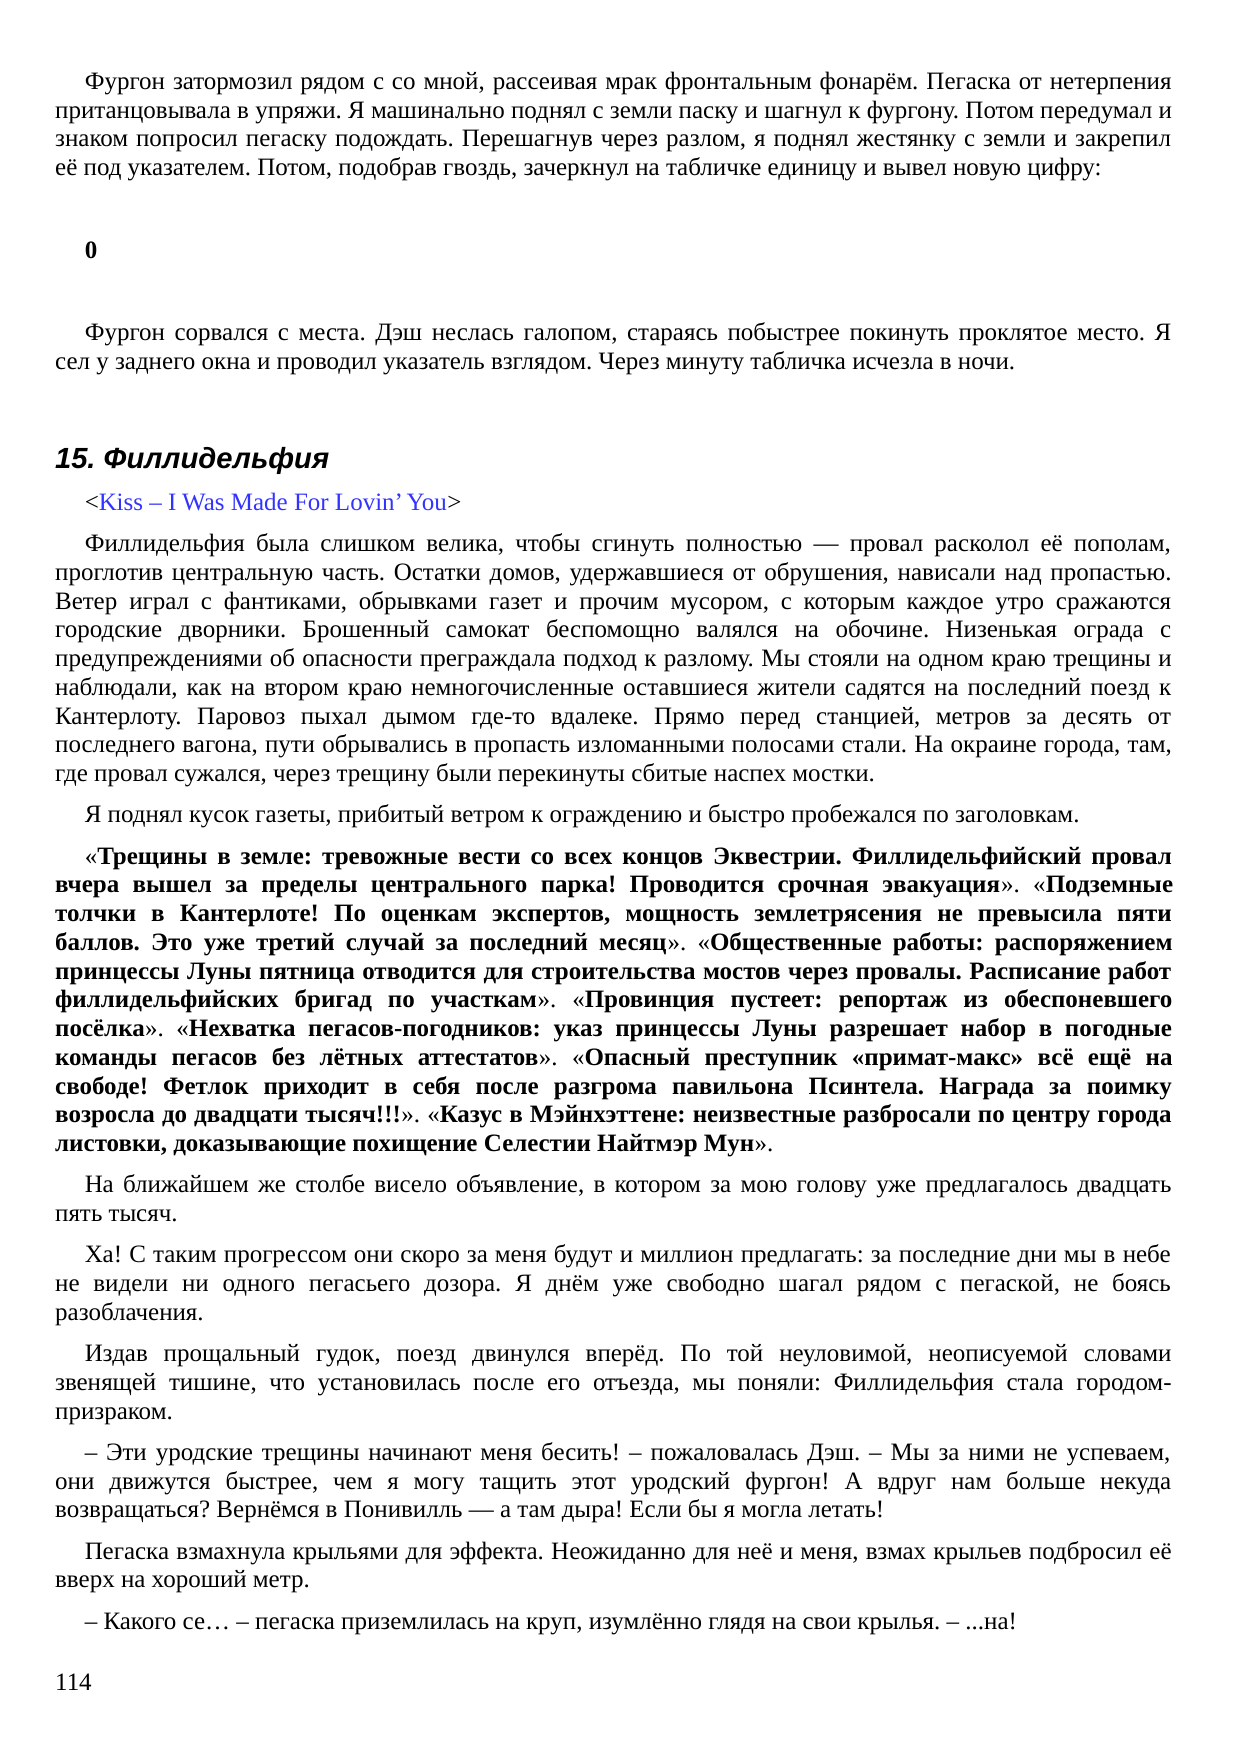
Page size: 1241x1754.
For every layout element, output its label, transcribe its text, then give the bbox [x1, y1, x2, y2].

text Пегаска взмахнула крыльями для эффекта. Неожиданно для неё и меня, взмах крыльев подбросил её вверх на хороший метр. [55, 1536, 1173, 1593]
text – Какого се… – пегаска приземлилась на круп, изумлённо глядя на свои крылья. – ...на! [55, 1606, 1173, 1634]
text 0 [55, 235, 1173, 263]
text На ближайшем же столбе висело объявление, в котором за мою голову уже предлагалось двадцать пять тысяч. [55, 1169, 1173, 1227]
text Фургон затормозил рядом с со мной, рассеивая мрак фронтальным фонарём. Пегаска от нетерпения пританцовывала в упряжи. Я машинально поднял с земли паску и шагнул к фургону. Потом передумал и знаком попросил пегаску подождать. Перешагнув через разлом, я поднял жестянку с земли и закрепил её под указателем. Потом, подобрав гвоздь, зачеркнул на табличке единицу и вывел новую цифру: [55, 66, 1173, 181]
text Ха! С таким прогрессом они скоро за меня будут и миллион предлагать: за последние дни мы в небе не видели ни одного пегасьего дозора. Я днём уже свободно шагал рядом с пегаской, не боясь разоблачения. [55, 1239, 1173, 1326]
text <Kiss – I Was Made For Lovin’ You> [55, 487, 1173, 516]
text Я поднял кусок газеты, прибитый ветром к ограждению и быстро пробежался по заголовкам. [55, 799, 1173, 828]
text Издав прощальный гудок, поезд двинулся вперёд. По той неуловимой, неописуемой словами звенящей тишине, что установилась после его отъезда, мы поняли: Филлидельфия стала городом-призраком. [55, 1338, 1173, 1424]
subtitle 15. Филлидельфия [55, 441, 1173, 474]
text Фургон сорвался с места. Дэш неслась галопом, стараясь побыстрее покинуть проклятое место. Я сел у заднего окна и проводил указатель взглядом. Через минуту табличка исчезла в ночи. [55, 317, 1173, 375]
text – Эти уродские трещины начинают меня бесить! – пожаловалась Дэш. – Мы за ними не успеваем, они движутся быстрее, чем я могу тащить этот уродский фургон! А вдруг нам больше некуда возвращаться? Вернёмся в Понивилль — а там дыра! Если бы я могла летать! [55, 1437, 1173, 1523]
text Филлидельфия была слишком велика, чтобы сгинуть полностью — провал расколол её пополам, проглотив центральную часть. Остатки домов, удержавшиеся от обрушения, нависали над пропастью. Ветер играл с фантиками, обрывками газет и прочим мусором, с которым каждое утро сражаются городские дворники. Брошенный самокат беспомощно валялся на обочине. Низенькая ограда с предупреждениями об опасности преграждала подход к разлому. Мы стояли на одном краю трещины и наблюдали, как на втором краю немногочисленные оставшиеся жители садятся на последний поезд к Кантерлоту. Паровоз пыхал дымом где-то вдалеке. Прямо перед станцией, метров за десять от последнего вагона, пути обрывались в пропасть изломанными полосами стали. На окраине города, там, где провал сужался, через трещину были перекинуты сбитые наспех мостки. [55, 528, 1173, 787]
text «Трещины в земле: тревожные вести со всех концов Эквестрии. Филлидельфийский провал вчера вышел за пределы центрального парка! Проводится срочная эвакуация». «Подземные толчки в Кантерлоте! По оценкам экспертов, мощность землетрясения не превысила пяти баллов. Это уже третий случай за последний месяц». «Общественные работы: распоряжением принцессы Луны пятница отводится для строительства мостов через провалы. Расписание работ филлидельфийских бригад по участкам». «Провинция пустеет: репортаж из обеспоневшего посёлка». «Нехватка пегасов-погодников: указ принцессы Луны разрешает набор в погодные команды пегасов без лётных аттестатов». «Опасный преступник «примат-макс» всё ещё на свободе! Фетлок приходит в себя после разгрома павильона Псинтела. Награда за поимку возросла до двадцати тысяч!!!». «Казус в Мэйнхэттене: неизвестные разбросали по центру города листовки, доказывающие похищение Селестии Найтмэр Мун». [55, 841, 1173, 1157]
